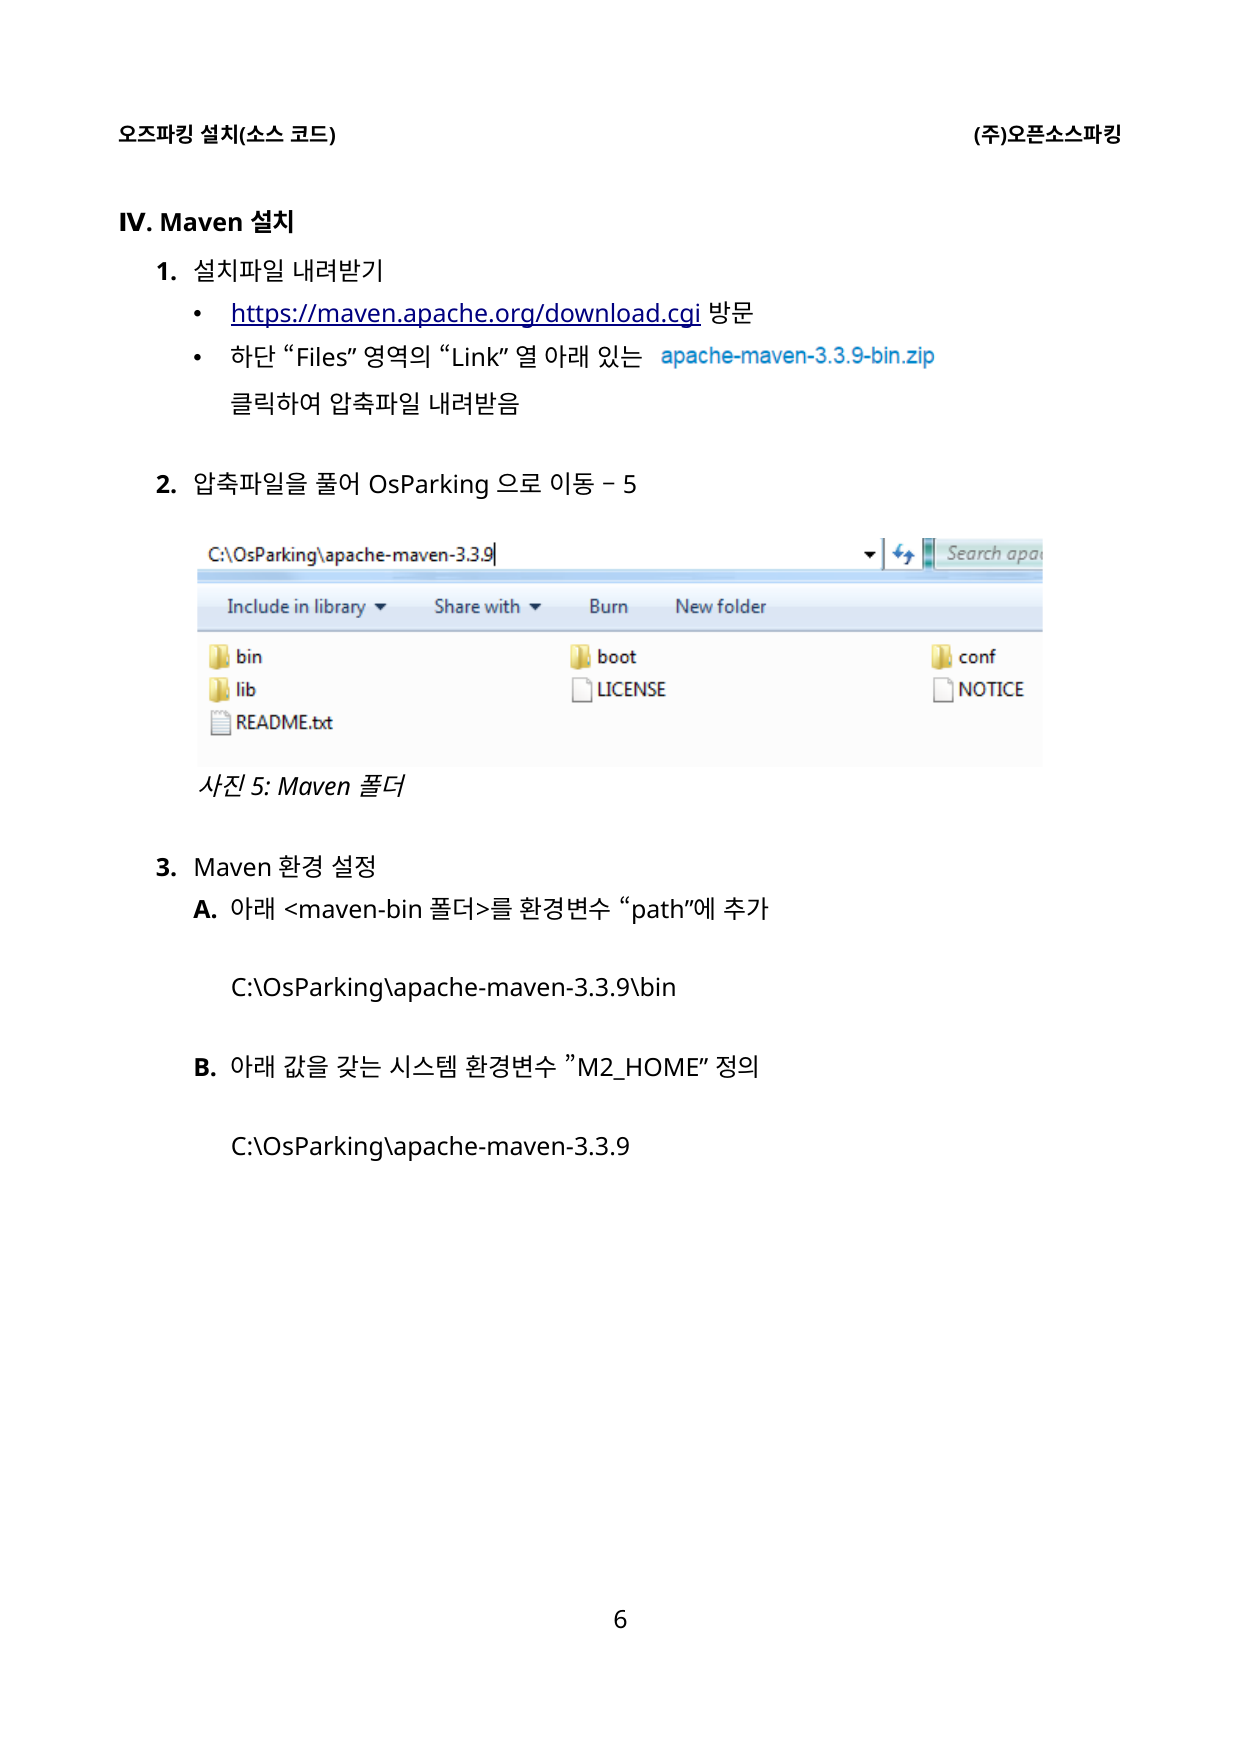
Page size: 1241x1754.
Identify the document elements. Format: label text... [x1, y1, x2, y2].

subtitle Ⅳ. Maven 설치 [118, 203, 1122, 239]
list 설치파일 내려받기 [156, 252, 1122, 288]
list Maven 환경 설정 [156, 847, 1122, 884]
picture [650, 335, 953, 379]
list 압축파일을 풀어 OsParking 으로 이동 – 사진 5 [156, 465, 1122, 501]
list 아래 값을 갖는 시스템 환경변수 ”M2_HOME” 정의 C:\OsParking\apache-maven-3.3.9 [193, 1048, 1122, 1202]
picture [197, 538, 1043, 767]
list https://maven.apache.org/download.cgi 방문 [193, 293, 1122, 329]
list 하단 “Files” 영역의 “Link” 열 아래 있는 클릭하여 압축파일 내려받음 [193, 340, 1122, 425]
list 아래 <maven-bin 폴더>를 환경변수 “path”에 추가 C:\OsParking\apache-maven-3.3.9\bin [193, 889, 1122, 1043]
text 사진 5: Maven 폴더 [197, 767, 1043, 803]
